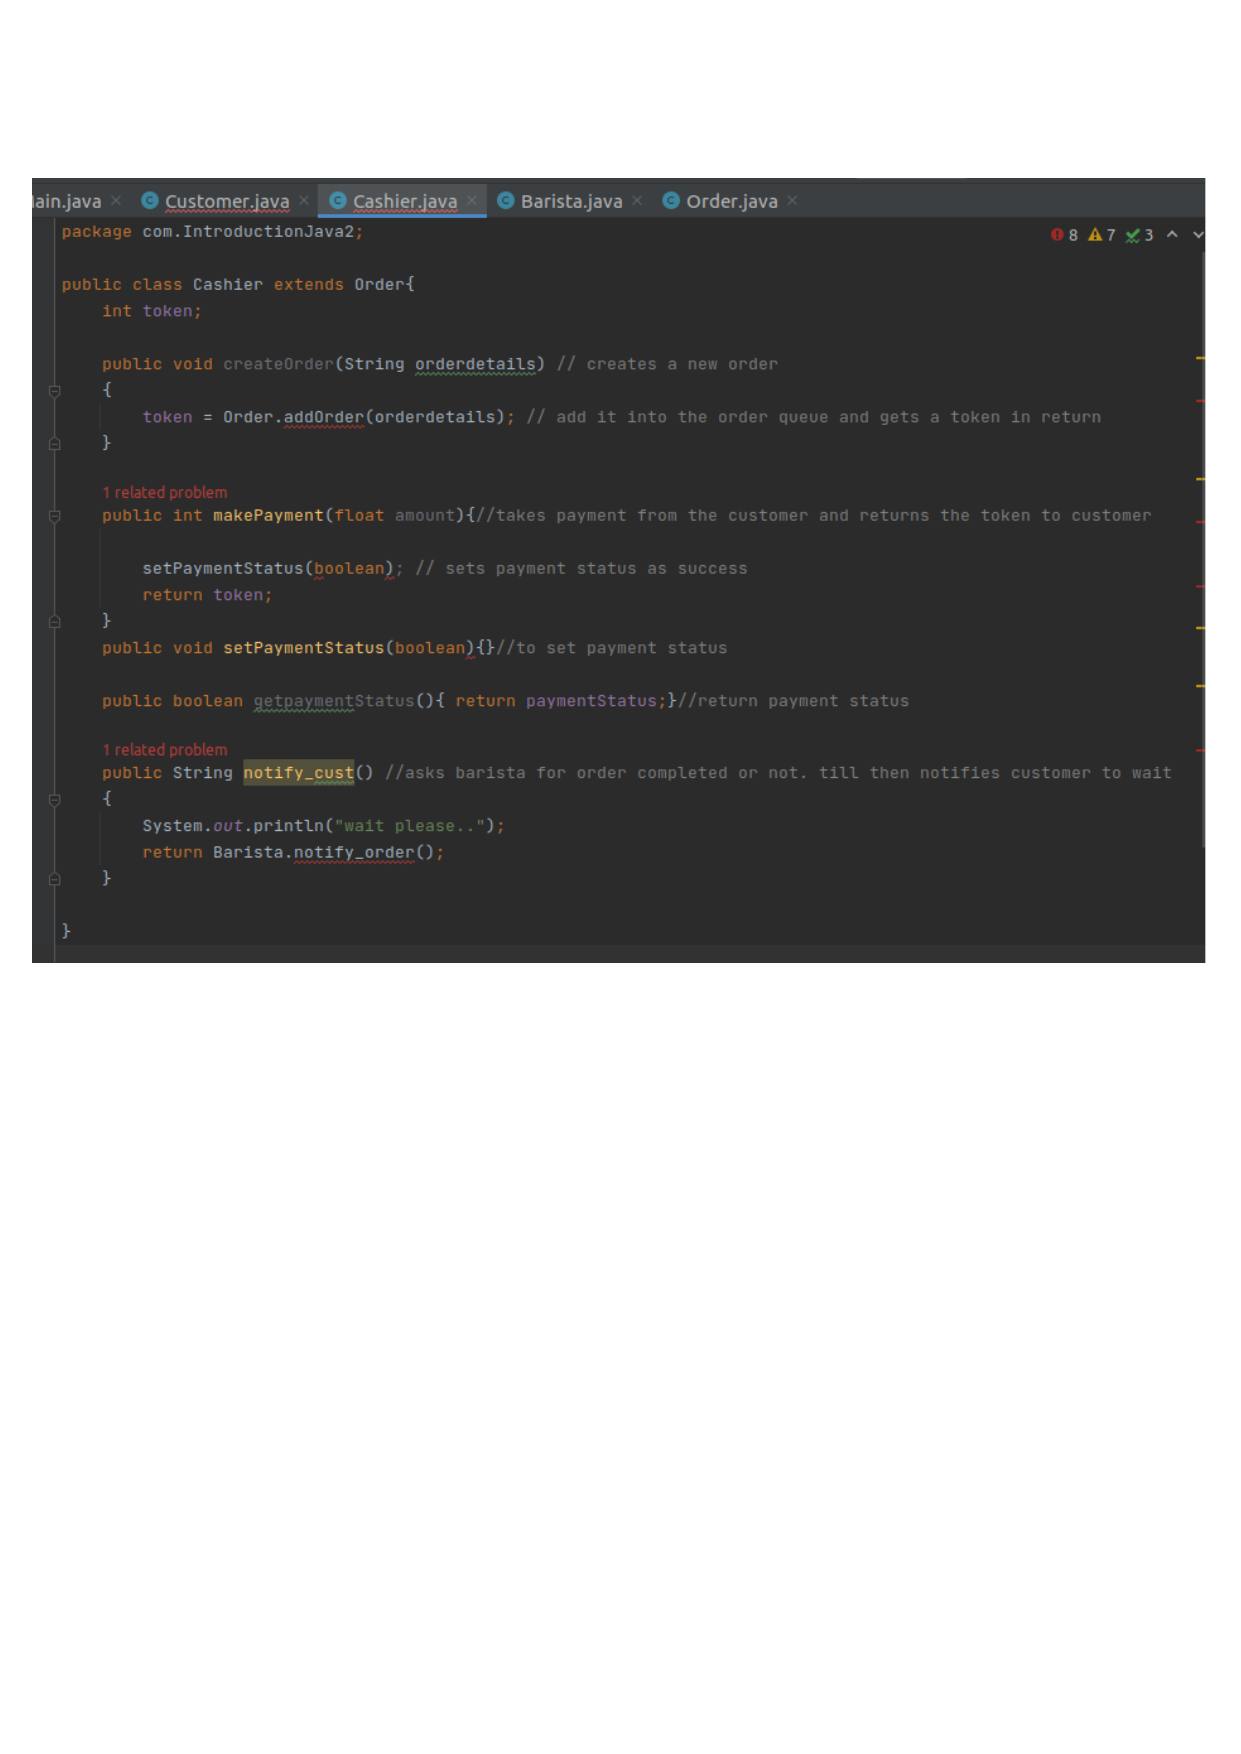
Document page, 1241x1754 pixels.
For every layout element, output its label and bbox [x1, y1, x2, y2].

picture [32, 178, 1206, 963]
